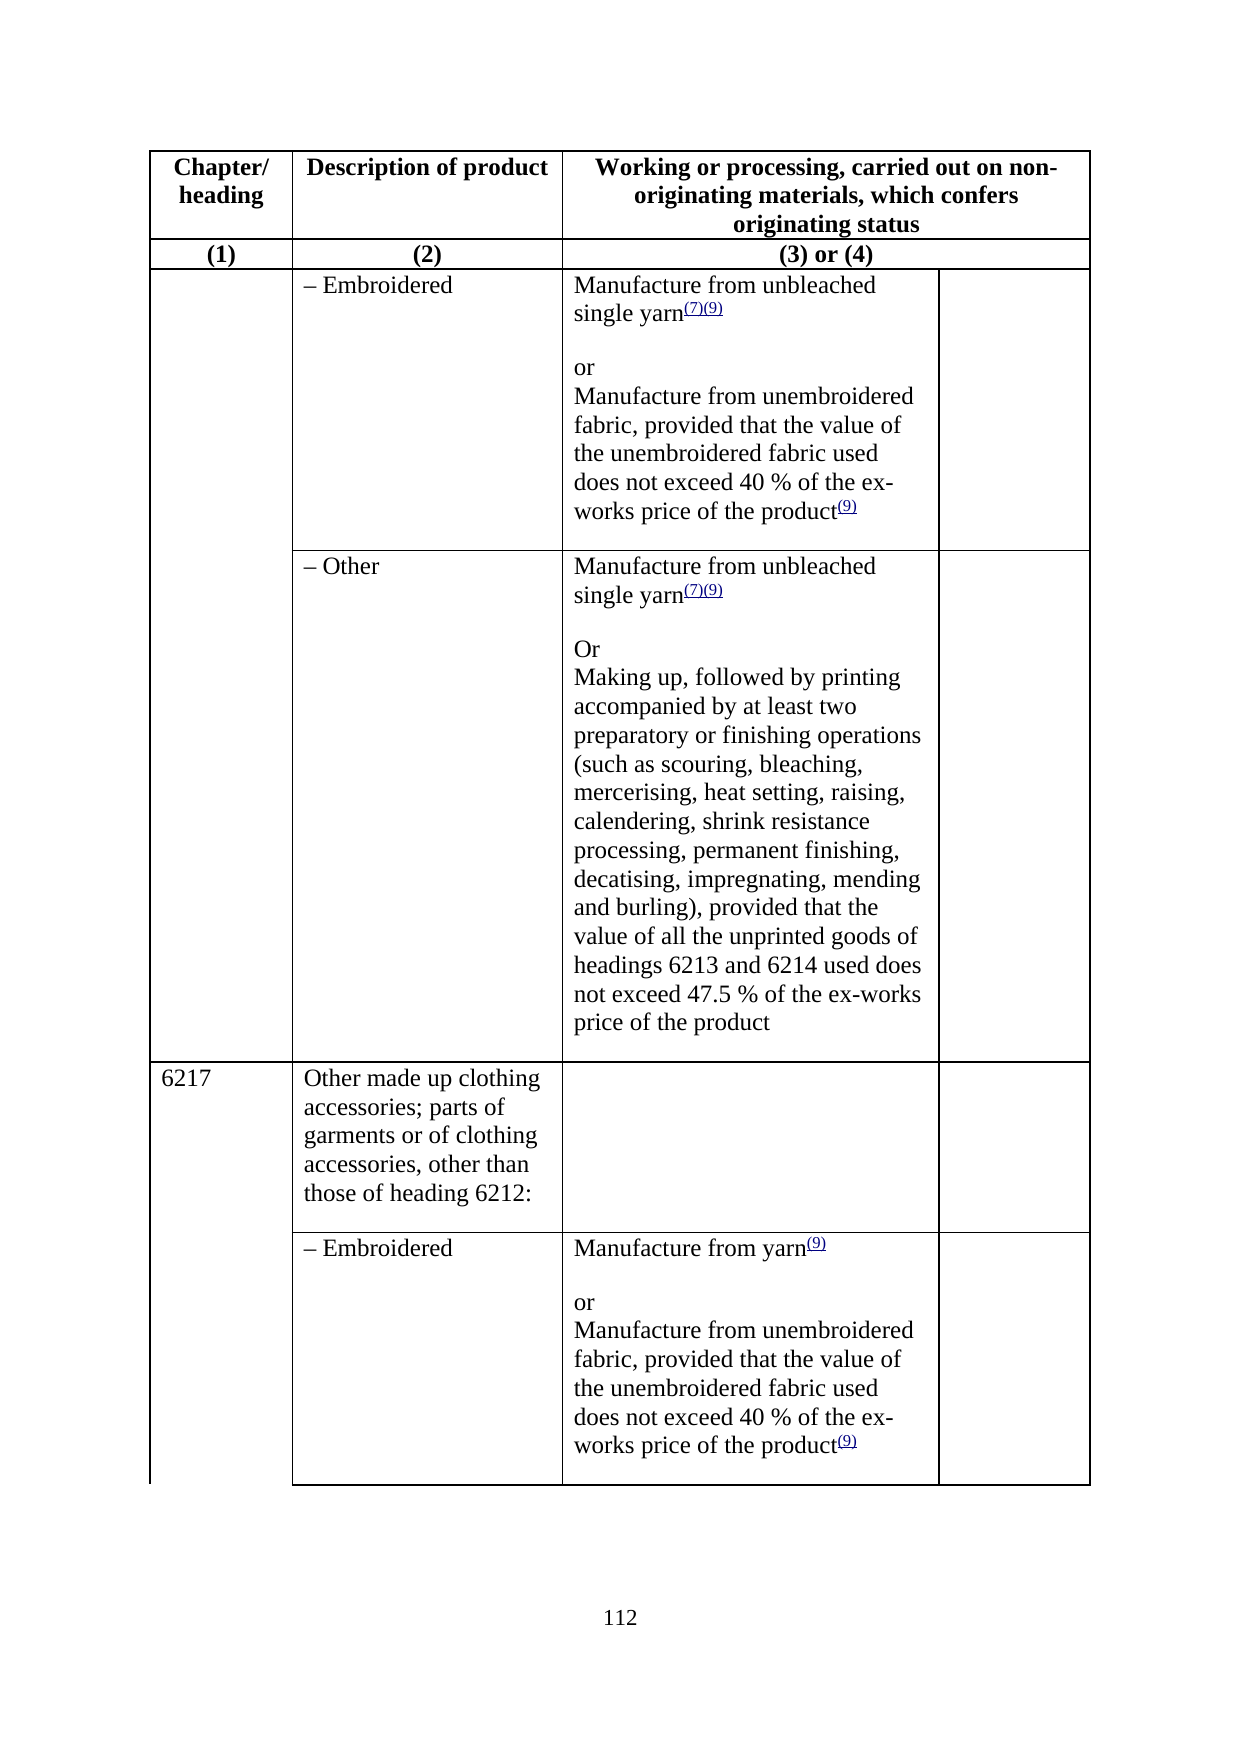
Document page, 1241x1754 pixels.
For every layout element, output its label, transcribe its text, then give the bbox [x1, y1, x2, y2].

table_cell [151, 1232, 292, 1484]
table_cell [151, 270, 292, 550]
table_cell – Embroidered [293, 270, 562, 550]
table_cell Manufacture from unbleached single yarn(7)(9) Or Making up, followed by printing accompanied by at least two preparatory or finishing operations (such as scouring, bleaching, mercerising, heat setting, raising, calendering, shrink resistance processing, permanent finishing, decatising, impregnating, mending and burling), provided that the value of all the unprinted goods of headings 6213 and 6214 used does not exceed 47.5 % of the ex-works price of the product [563, 551, 938, 1061]
table_cell Other made up clothing accessories; parts of garments or of clothing accessories, other than those of heading 6212: [293, 1063, 562, 1232]
table_cell (1) [151, 240, 292, 268]
table_cell [940, 551, 1089, 1061]
table_cell Manufacture from unbleached single yarn(7)(9) or Manufacture from unembroidered fabric, provided that the value of the unembroidered fabric used does not exceed 40 % of the ex-works price of the product(9) [563, 270, 938, 550]
table_cell [940, 1063, 1089, 1232]
table_cell Manufacture from yarn(9) or Manufacture from unembroidered fabric, provided that the value of the unembroidered fabric used does not exceed 40 % of the ex-works price of the product(9) [563, 1233, 938, 1484]
table_cell (3) or (4) [563, 240, 1089, 268]
table_cell [940, 1233, 1089, 1484]
table_cell – Embroidered [293, 1233, 562, 1484]
table_cell [563, 1063, 938, 1232]
table_cell (2) [293, 240, 562, 268]
table_cell [940, 270, 1089, 550]
table_cell 6217 [151, 1063, 292, 1232]
table_header Description of product [293, 152, 562, 238]
table_cell [151, 550, 292, 1061]
table_header Working or processing, carried out on non-originating materials, which confers originating status [563, 152, 1089, 238]
table_cell – Other [293, 551, 562, 1061]
table_header Chapter/ heading [151, 152, 292, 238]
